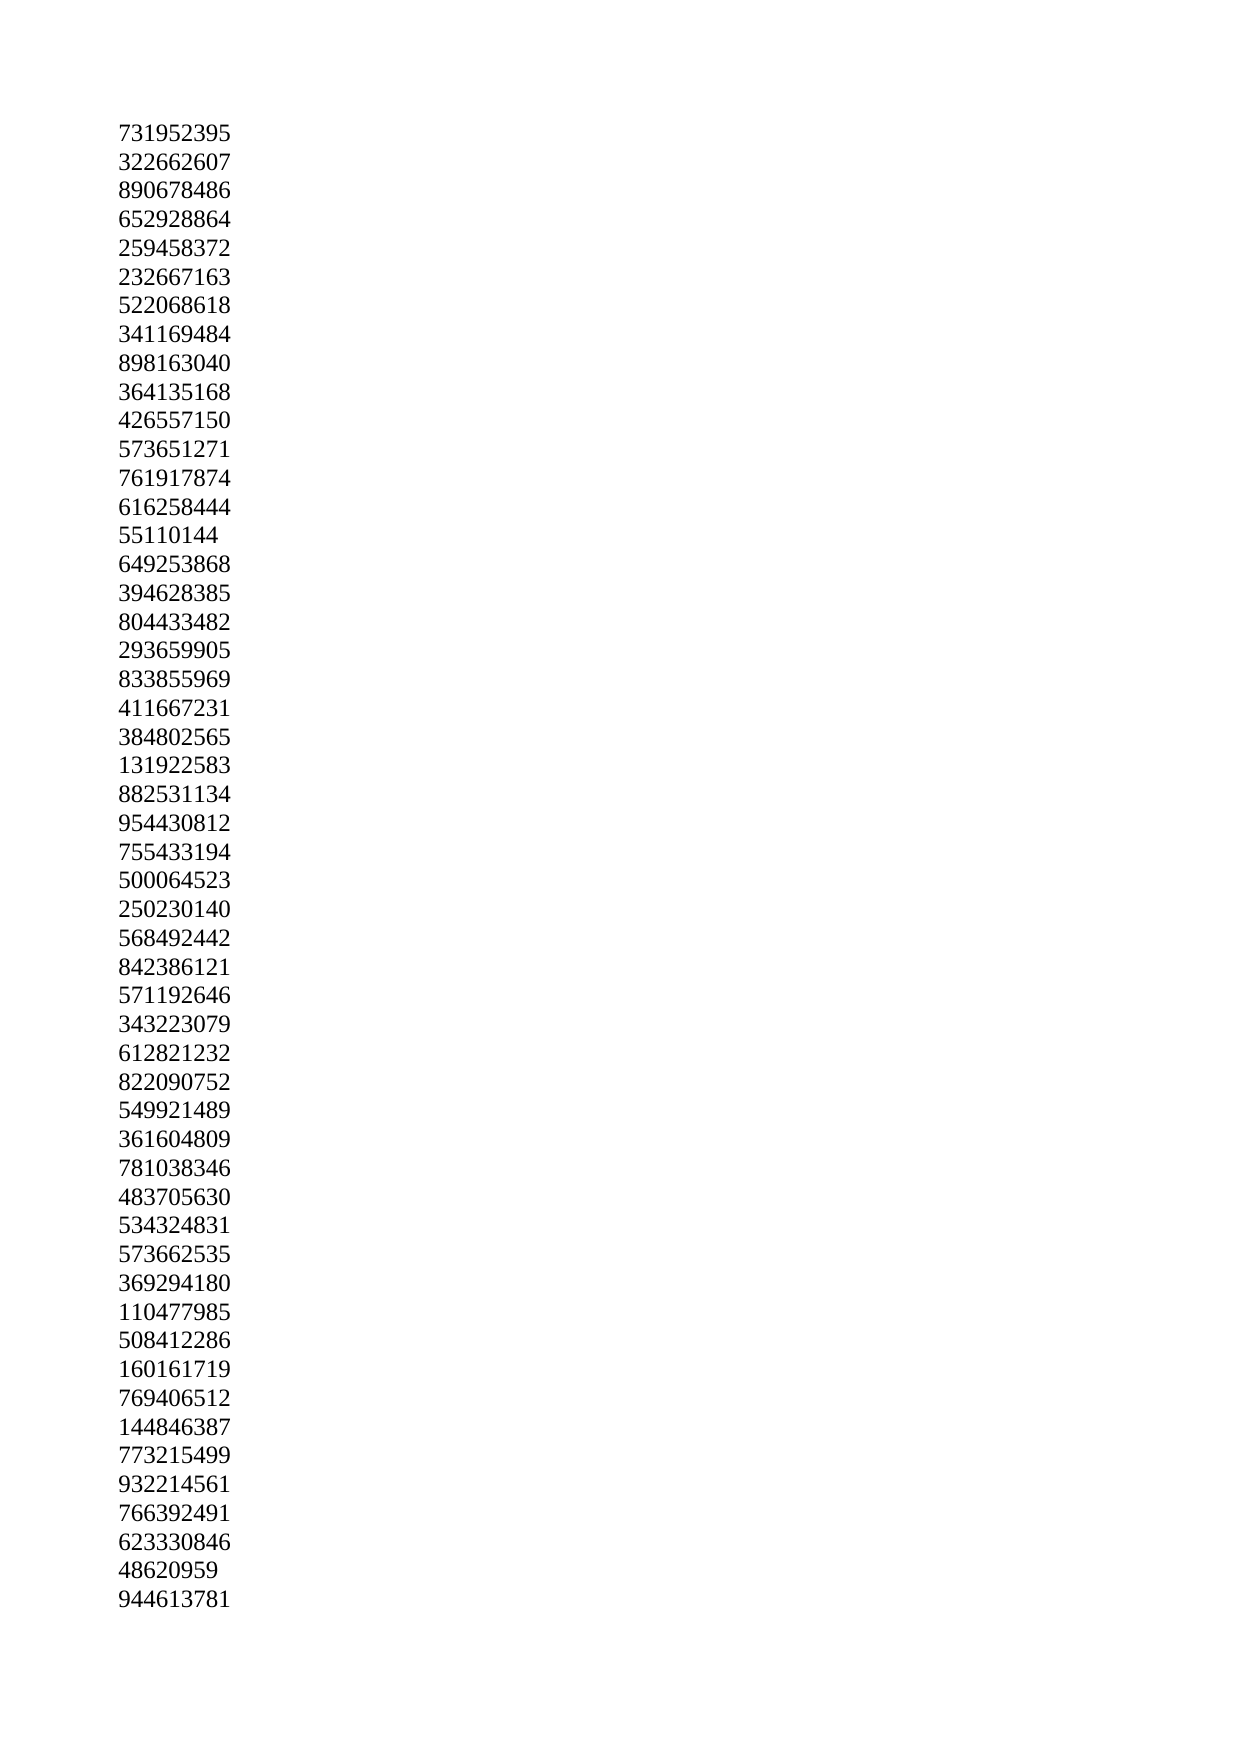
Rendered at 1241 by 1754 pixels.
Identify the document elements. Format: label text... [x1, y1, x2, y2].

table_cell 652928864 [118, 204, 1122, 233]
table_cell 364135168 [118, 377, 1122, 406]
table_cell 384802565 [118, 722, 1122, 751]
table_cell 522068618 [118, 291, 1122, 319]
table_cell 549921489 [118, 1096, 1122, 1124]
table_cell 144846387 [118, 1412, 1122, 1441]
table_cell 426557150 [118, 406, 1122, 434]
table_cell 944613781 [118, 1584, 1122, 1613]
table_cell 131922583 [118, 751, 1122, 779]
table_cell 571192646 [118, 981, 1122, 1009]
table_cell 411667231 [118, 693, 1122, 722]
table_cell 898163040 [118, 348, 1122, 377]
table_cell 568492442 [118, 923, 1122, 952]
table_cell 250230140 [118, 894, 1122, 923]
table_cell 573662535 [118, 1239, 1122, 1268]
table_cell 761917874 [118, 463, 1122, 492]
table_cell 842386121 [118, 952, 1122, 981]
table_cell 369294180 [118, 1268, 1122, 1297]
table_cell 48620959 [118, 1556, 1122, 1584]
table_cell 232667163 [118, 262, 1122, 291]
table_cell 343223079 [118, 1009, 1122, 1038]
table_cell 649253868 [118, 549, 1122, 578]
table_cell 293659905 [118, 636, 1122, 664]
table_cell 259458372 [118, 233, 1122, 262]
table_cell 755433194 [118, 837, 1122, 866]
table_cell 769406512 [118, 1383, 1122, 1412]
table_cell 773215499 [118, 1441, 1122, 1469]
table_cell 781038346 [118, 1153, 1122, 1182]
table_cell 882531134 [118, 779, 1122, 808]
table_cell 160161719 [118, 1354, 1122, 1383]
table_cell 110477985 [118, 1297, 1122, 1326]
table_cell 483705630 [118, 1182, 1122, 1211]
table_cell 932214561 [118, 1469, 1122, 1498]
table_cell 394628385 [118, 578, 1122, 607]
table_cell 573651271 [118, 434, 1122, 463]
table_cell 55110144 [118, 521, 1122, 549]
table_cell 508412286 [118, 1326, 1122, 1354]
table_cell 500064523 [118, 866, 1122, 894]
table_cell 890678486 [118, 176, 1122, 204]
table_cell 804433482 [118, 607, 1122, 636]
table_cell 731952395 [118, 118, 1122, 147]
table_cell 616258444 [118, 492, 1122, 521]
table_cell 341169484 [118, 319, 1122, 348]
table_cell 822090752 [118, 1067, 1122, 1096]
table_cell 766392491 [118, 1498, 1122, 1527]
table_cell 322662607 [118, 147, 1122, 176]
table_cell 612821232 [118, 1038, 1122, 1067]
table_cell 623330846 [118, 1527, 1122, 1556]
table_cell 833855969 [118, 664, 1122, 693]
table_cell 534324831 [118, 1211, 1122, 1239]
table_cell 954430812 [118, 808, 1122, 837]
table_cell 361604809 [118, 1124, 1122, 1153]
